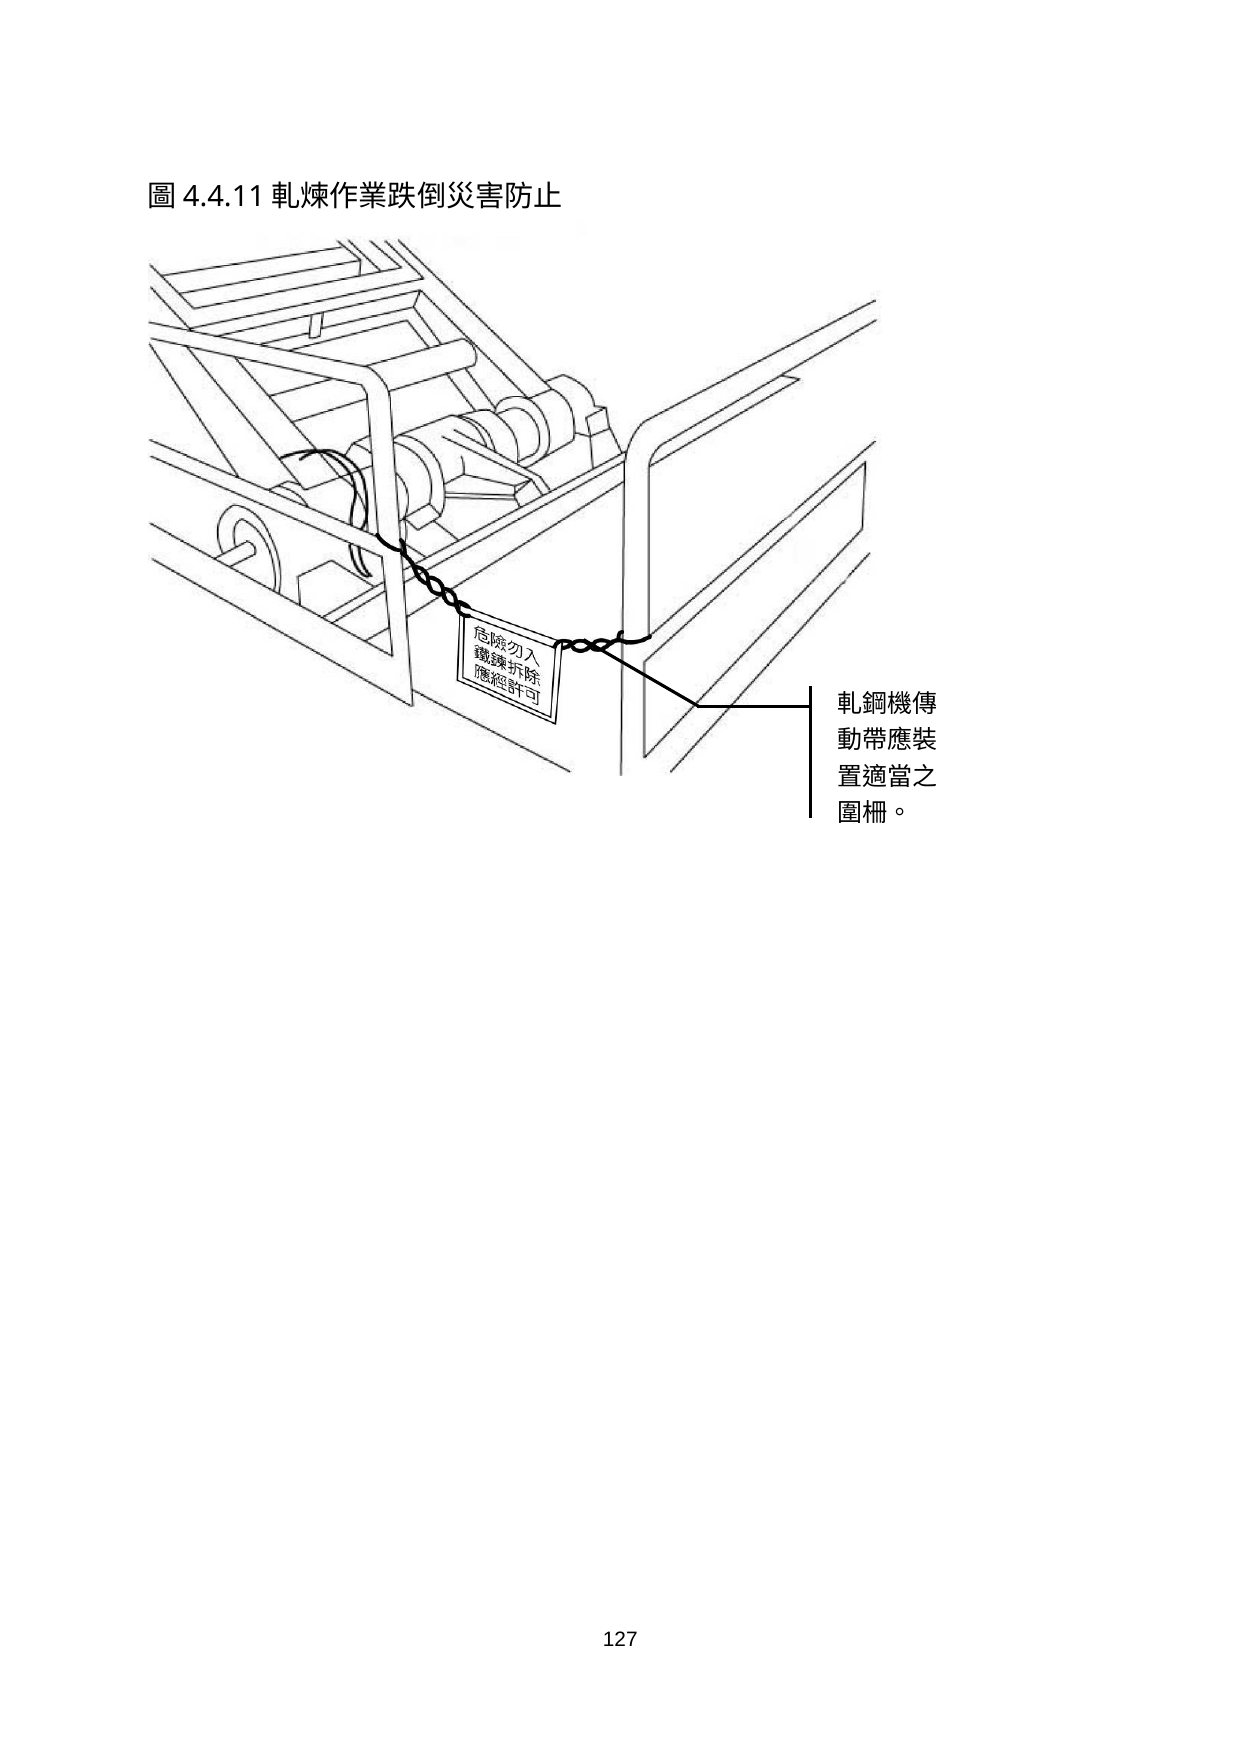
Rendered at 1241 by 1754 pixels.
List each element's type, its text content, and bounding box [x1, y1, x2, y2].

picture [147, 214, 1103, 776]
text 圖4.4.11軋煉作業跌倒災害防止 [148, 164, 1092, 214]
